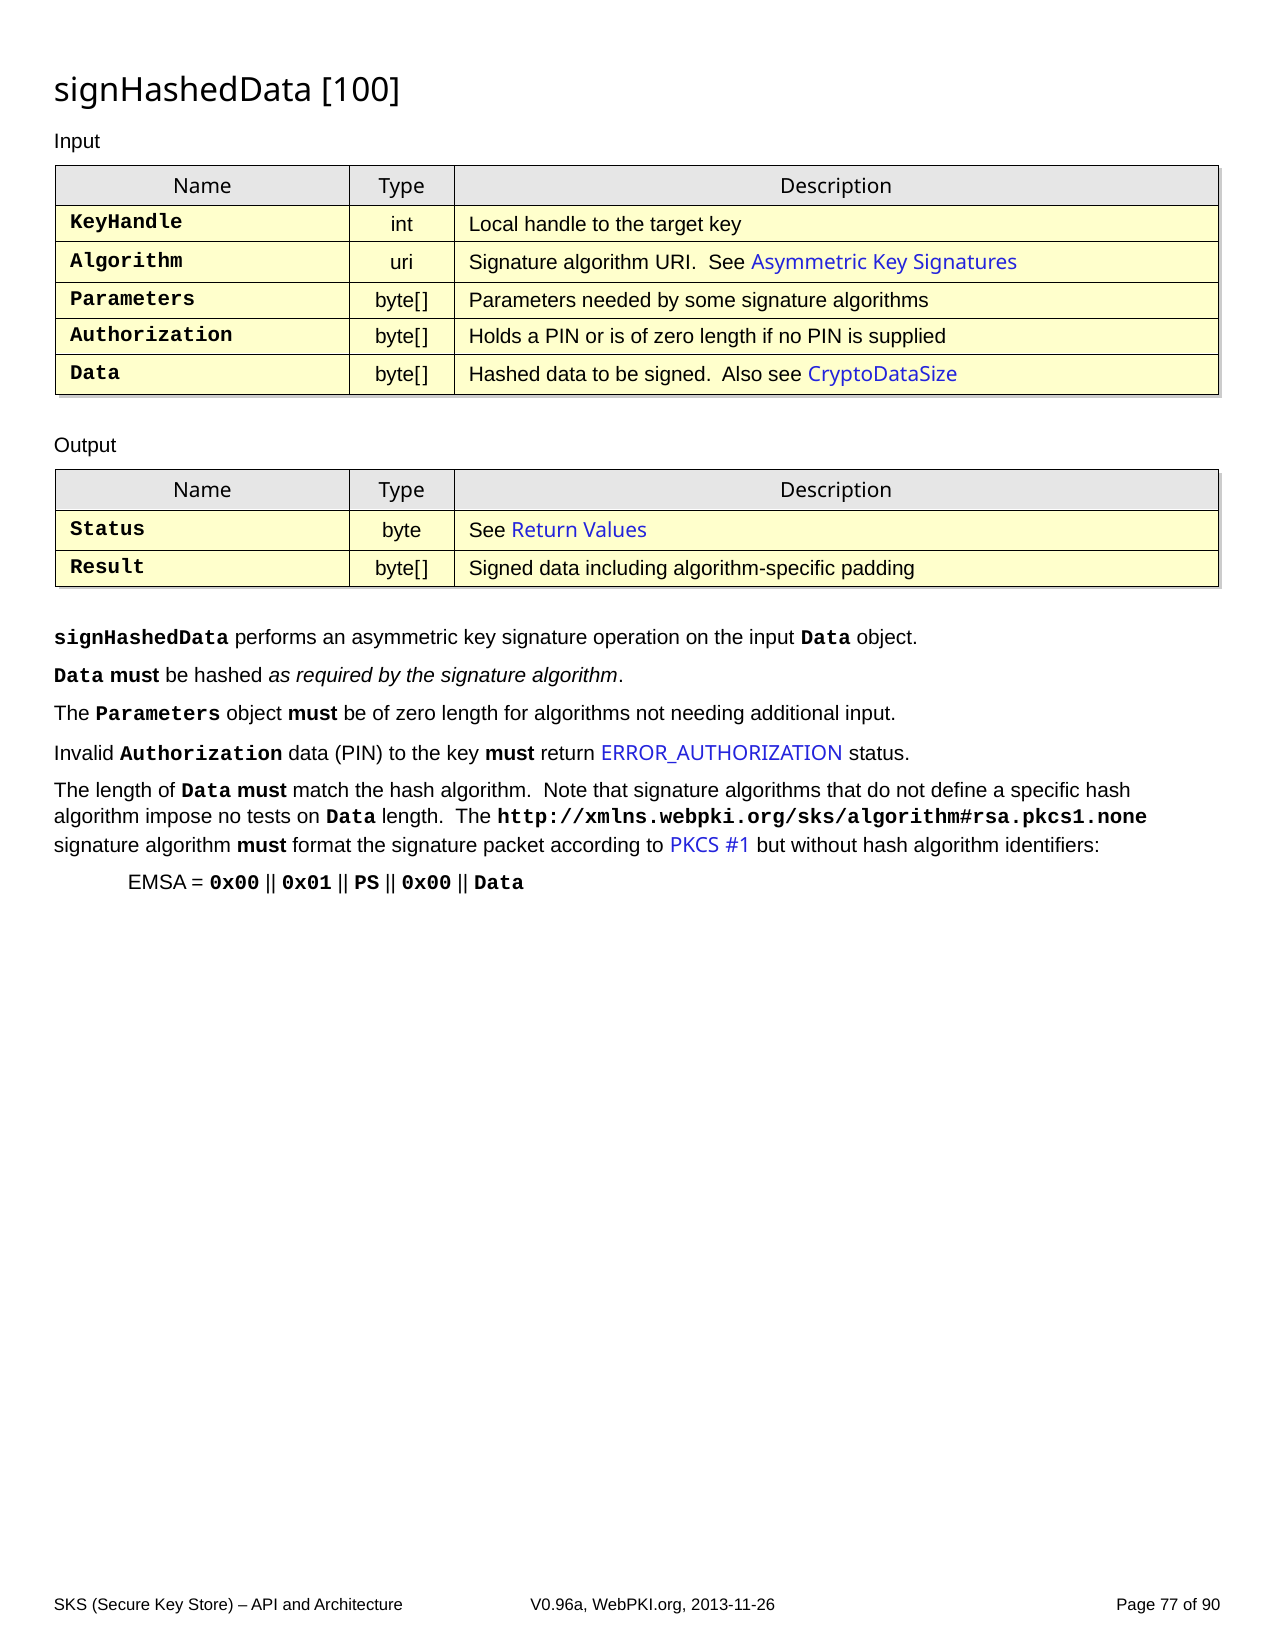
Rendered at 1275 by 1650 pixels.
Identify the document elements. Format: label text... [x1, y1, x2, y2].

table_cell uri [350, 242, 454, 282]
text Invalid Authorization data (PIN) to the key must return ERROR_AUTHORIZATION status. [54, 738, 1221, 767]
table_header Name [56, 470, 349, 509]
text signHashedData performs an asymmetric key signature operation on the input Data object. [54, 625, 1221, 651]
text Input [54, 129, 1221, 153]
table_header Description [455, 166, 1218, 205]
subtitle signHashedData [100] [54, 66, 1221, 111]
table_cell Signature algorithm URI. See Asymmetric Key Signatures ‎ [455, 242, 1218, 282]
table_header Type [350, 166, 454, 205]
table_cell Local handle to the target key [455, 206, 1218, 241]
text Output [54, 433, 1221, 457]
table_header Name [56, 166, 349, 205]
table_cell byte [350, 511, 454, 550]
text EMSA = 0x00 || 0x01 || PS || 0x00 || Data [54, 870, 1221, 896]
table_cell Parameters [56, 283, 349, 318]
table_cell Hashed data to be signed. Also see CryptoDataSize [455, 355, 1218, 394]
table_cell byte⁮[ ] [350, 283, 454, 318]
table_cell Status [56, 511, 349, 550]
table_cell byte⁮[ ] [350, 355, 454, 394]
table_cell Parameters needed by some signature algorithms [455, 283, 1218, 318]
table_cell Holds a PIN or is of zero length if no PIN is supplied [455, 319, 1218, 353]
table_header Type [350, 470, 454, 509]
table_cell See Return Values [455, 511, 1218, 550]
table_cell Authorization [56, 319, 349, 353]
table_cell byte⁮[ ] [350, 551, 454, 586]
table_cell byte⁮[ ] [350, 319, 454, 353]
table_cell Algorithm [56, 242, 349, 282]
text Data must be hashed as required by the signature algorithm. [54, 663, 1221, 689]
table_header Description [455, 470, 1218, 509]
table_cell Data [56, 355, 349, 394]
table_cell Signed data including algorithm-specific padding [455, 551, 1218, 586]
table_cell int [350, 206, 454, 241]
table_cell KeyHandle [56, 206, 349, 241]
text The Parameters object must be of zero length for algorithms not needing additional input. [54, 700, 1221, 726]
table_cell Result [56, 551, 349, 586]
text The length of Data must match the hash algorithm. Note that signature algorithms that do not define a specific hash algorithm impose no tests on Data length. The http://xmlns.webpki.org/sks/algorithm#rsa.pkcs1.none signature algorithm must format the signature packet according to PKCS #1 but without hash algorithm identifiers: [54, 778, 1221, 858]
